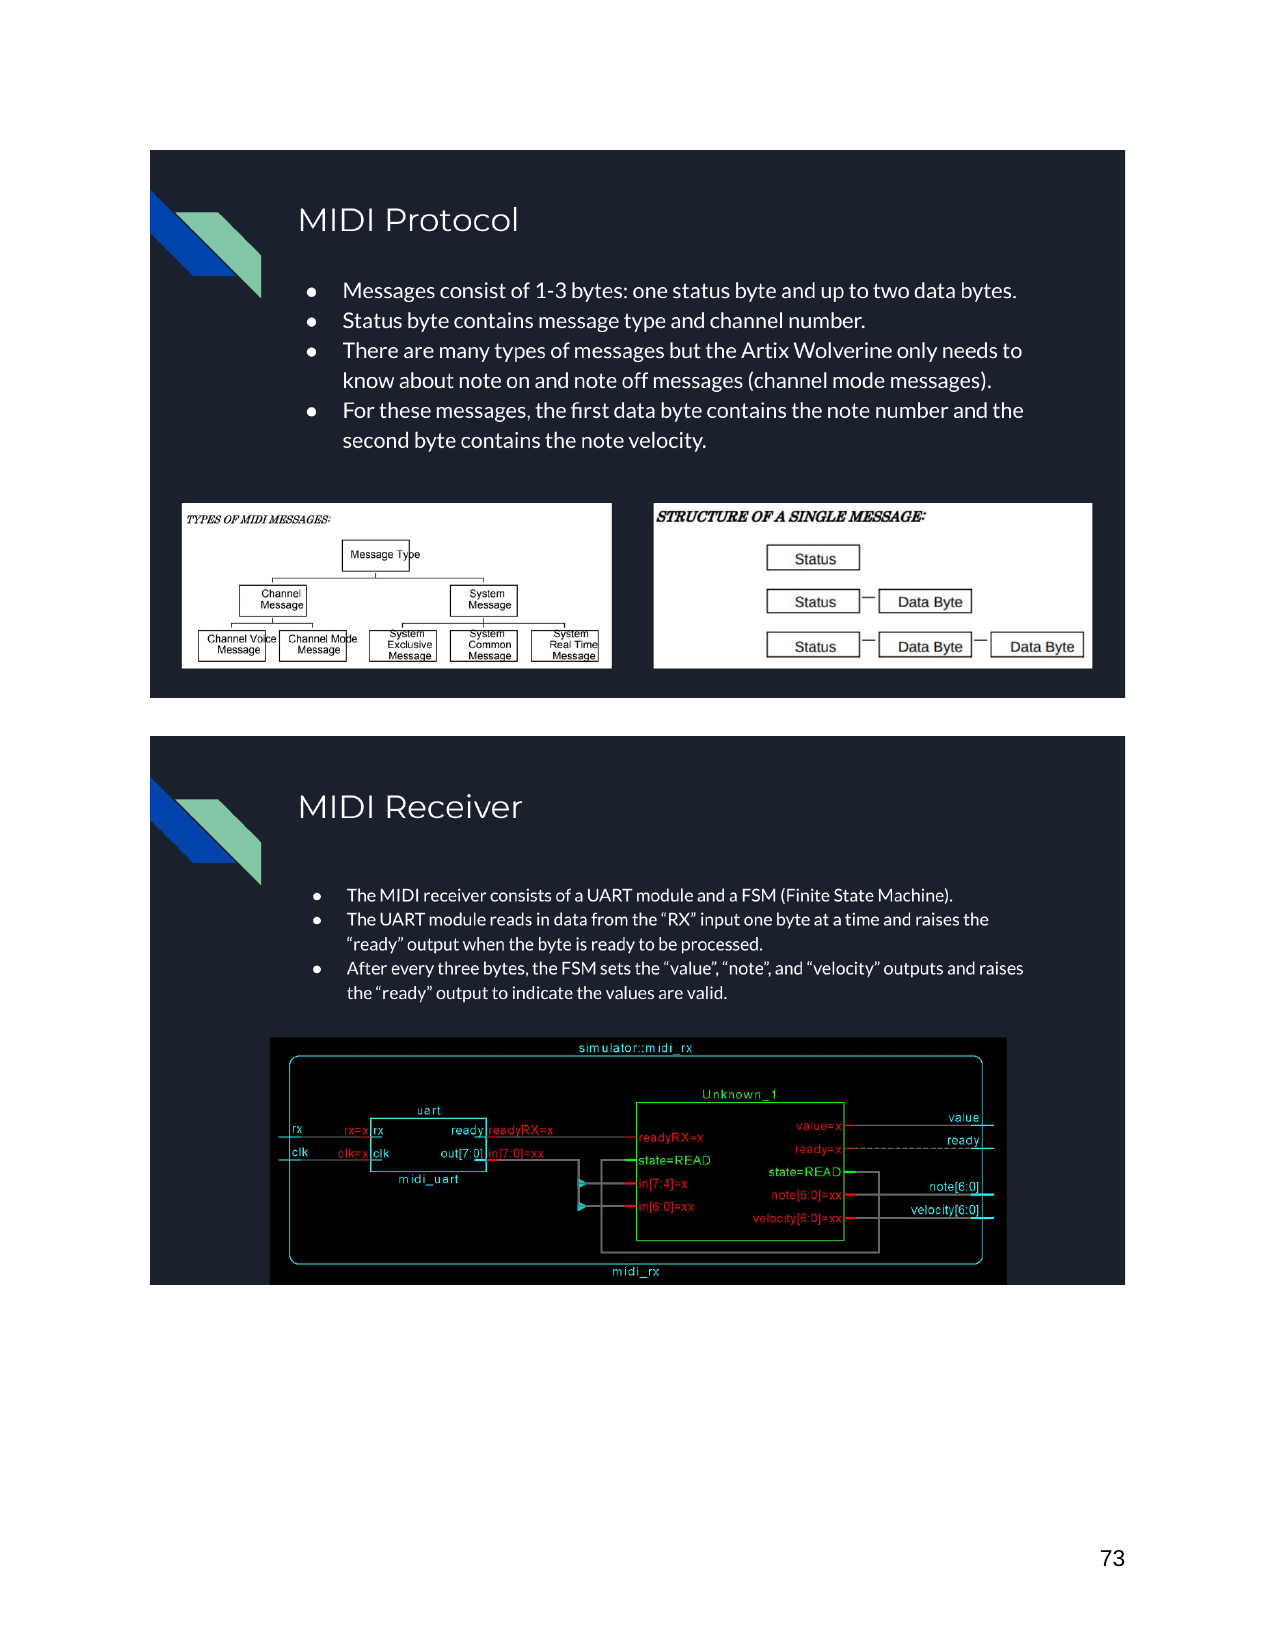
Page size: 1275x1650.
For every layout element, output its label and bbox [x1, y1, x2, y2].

picture [150, 150, 1125, 698]
subtitle [150, 698, 1125, 736]
picture [150, 736, 1125, 1285]
